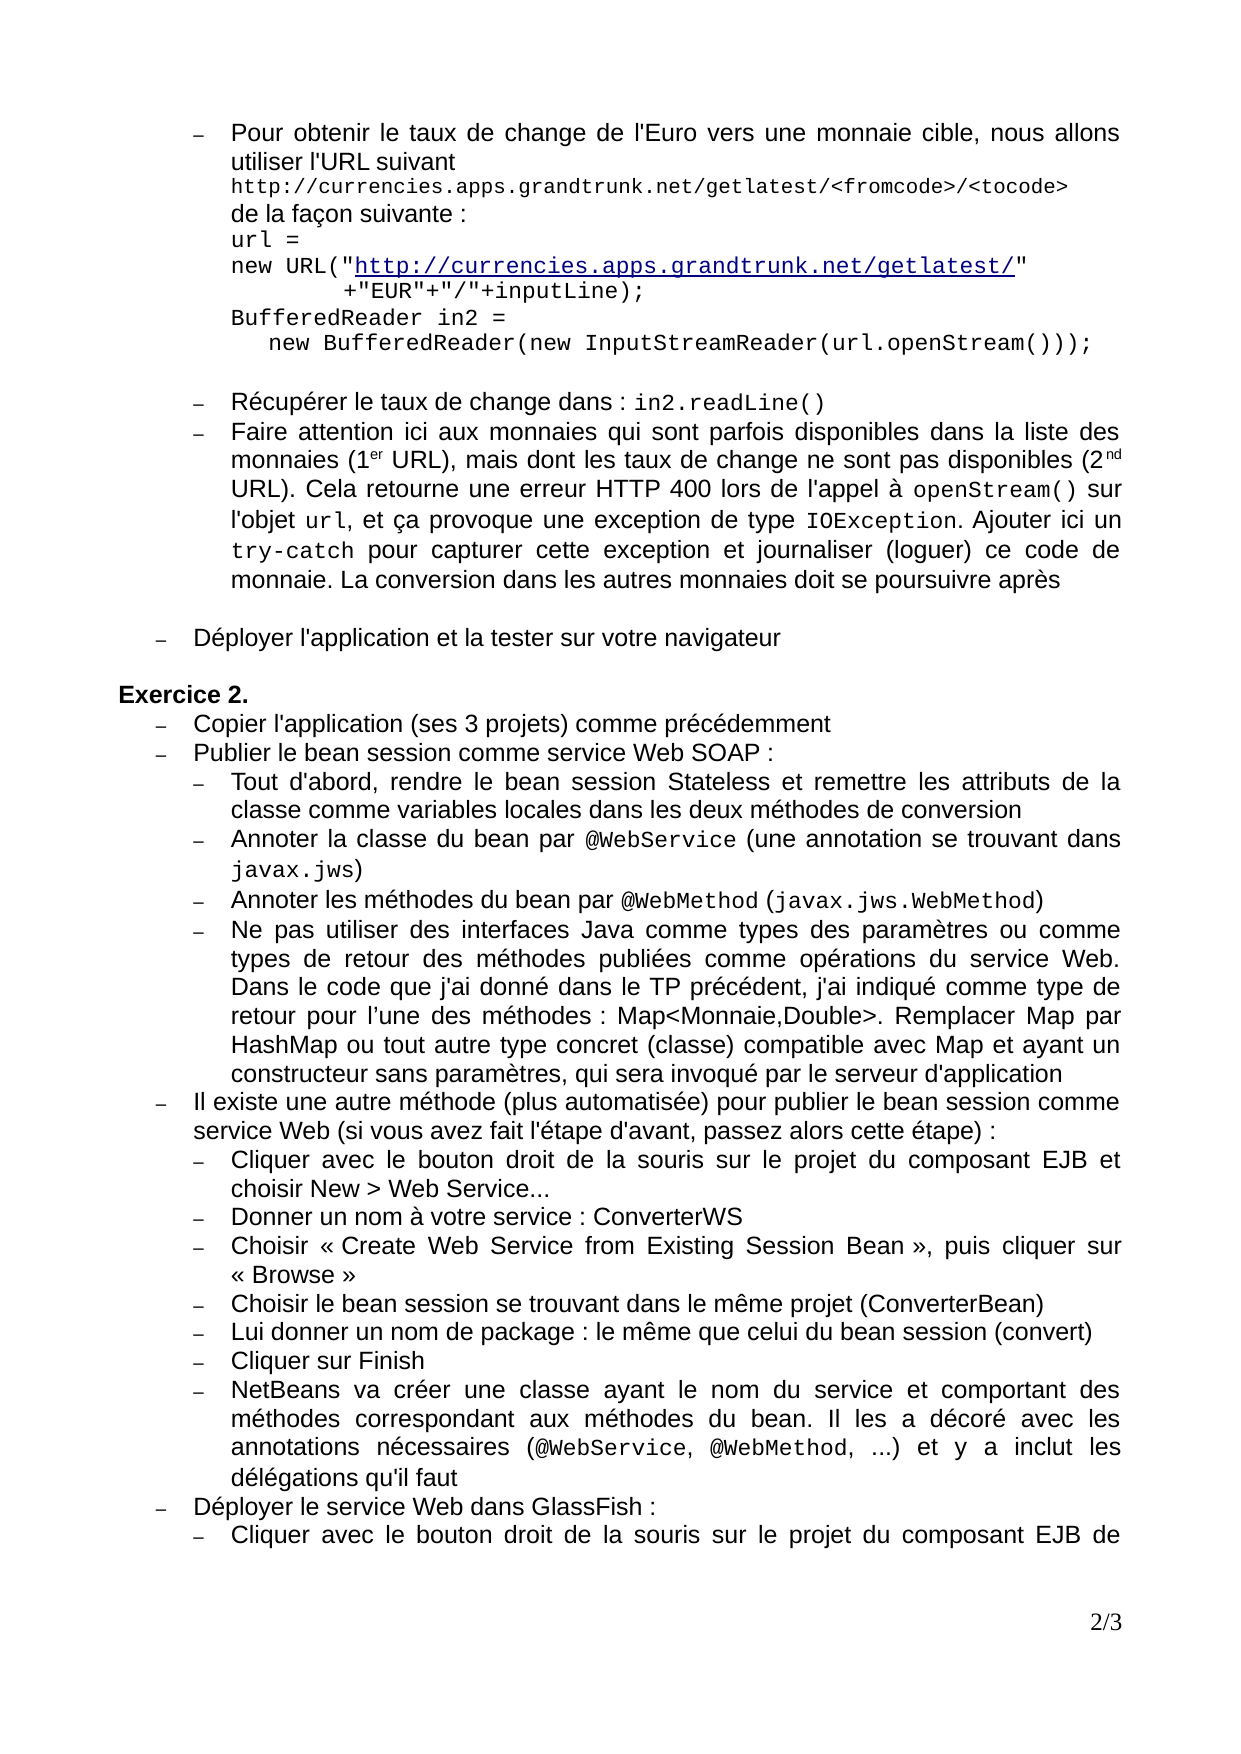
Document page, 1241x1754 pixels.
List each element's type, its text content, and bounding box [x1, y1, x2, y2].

list url = [193, 228, 1122, 254]
list de la façon suivante : [193, 199, 1122, 228]
list Choisir le bean session se trouvant dans le même projet (ConverterBean) [193, 1289, 1122, 1317]
list Récupérer le taux de change dans : in2.readLine() [193, 386, 1122, 417]
text Exercice 2. [118, 680, 1122, 709]
list http://currencies.apps.grandtrunk.net/getlatest/<fromcode>/<tocode> [193, 176, 1122, 199]
list Cliquer avec le bouton droit de la souris sur le projet du composant EJB de [193, 1520, 1122, 1549]
list Cliquer avec le bouton droit de la souris sur le projet du composant EJB et choisir New > Web Service... [193, 1145, 1122, 1202]
list +"EUR"+"/"+inputLine); [306, 280, 1122, 306]
list Déployer le service Web dans GlassFish : [156, 1491, 1122, 1520]
list Donner un nom à votre service : ConverterWS [193, 1202, 1122, 1231]
list NetBeans va créer une classe ayant le nom du service et comportant des méthodes correspondant aux méthodes du bean. Il les a décoré avec les annotations nécessaires (@WebService, @WebMethod, ...) et y a inclut les délégations qu'il faut [193, 1375, 1122, 1491]
list Il existe une autre méthode (plus automatisée) pour publier le bean session comme service Web (si vous avez fait l'étape d'avant, passez alors cette étape) : [156, 1087, 1122, 1145]
list Copier l'application (ses 3 projets) comme précédemment [156, 709, 1122, 738]
list Choisir « Create Web Service from Existing Session Bean », puis cliquer sur « Browse » [193, 1231, 1122, 1289]
list Publier le bean session comme service Web SOAP : [156, 738, 1122, 766]
list new BufferedReader(new InputStreamReader(url.openStream())); [231, 332, 1122, 358]
list Annoter la classe du bean par @WebService (une annotation se trouvant dans javax.jws) [193, 824, 1122, 884]
list Tout d'abord, rendre le bean session Stateless et remettre les attributs de la classe comme variables locales dans les deux méthodes de conversion [193, 766, 1122, 824]
list Déployer l'application et la tester sur votre navigateur [156, 623, 1122, 651]
list Cliquer sur Finish [193, 1346, 1122, 1375]
list BufferedReader in2 = [193, 306, 1122, 332]
list Pour obtenir le taux de change de l'Euro vers une monnaie cible, nous allons utiliser l'URL suivant [193, 118, 1122, 176]
list Ne pas utiliser des interfaces Java comme types des paramètres ou comme types de retour des méthodes publiées comme opérations du service Web. Dans le code que j'ai donné dans le TP précédent, j'ai indiqué comme type de retour pour l’une des méthodes : Map<Monnaie,Double>. Remplacer Map par HashMap ou tout autre type concret (classe) compatible avec Map et ayant un constructeur sans paramètres, qui sera invoqué par le serveur d'application [193, 915, 1122, 1087]
list Annoter les méthodes du bean par @WebMethod (javax.jws.WebMethod) [193, 884, 1122, 915]
list Faire attention ici aux monnaies qui sont parfois disponibles dans la liste des monnaies (1er URL), mais dont les taux de change ne sont pas disponibles (2nd URL). Cela retourne une erreur HTTP 400 lors de l'appel à openStream() sur l'objet url, et ça provoque une exception de type IOException. Ajouter ici un try-catch pour capturer cette exception et journaliser (loguer) ce code de monnaie. La conversion dans les autres monnaies doit se poursuivre après [193, 417, 1122, 594]
list new URL("http://currencies.apps.grandtrunk.net/getlatest/" [193, 254, 1122, 280]
list Lui donner un nom de package : le même que celui du bean session (convert) [193, 1317, 1122, 1346]
